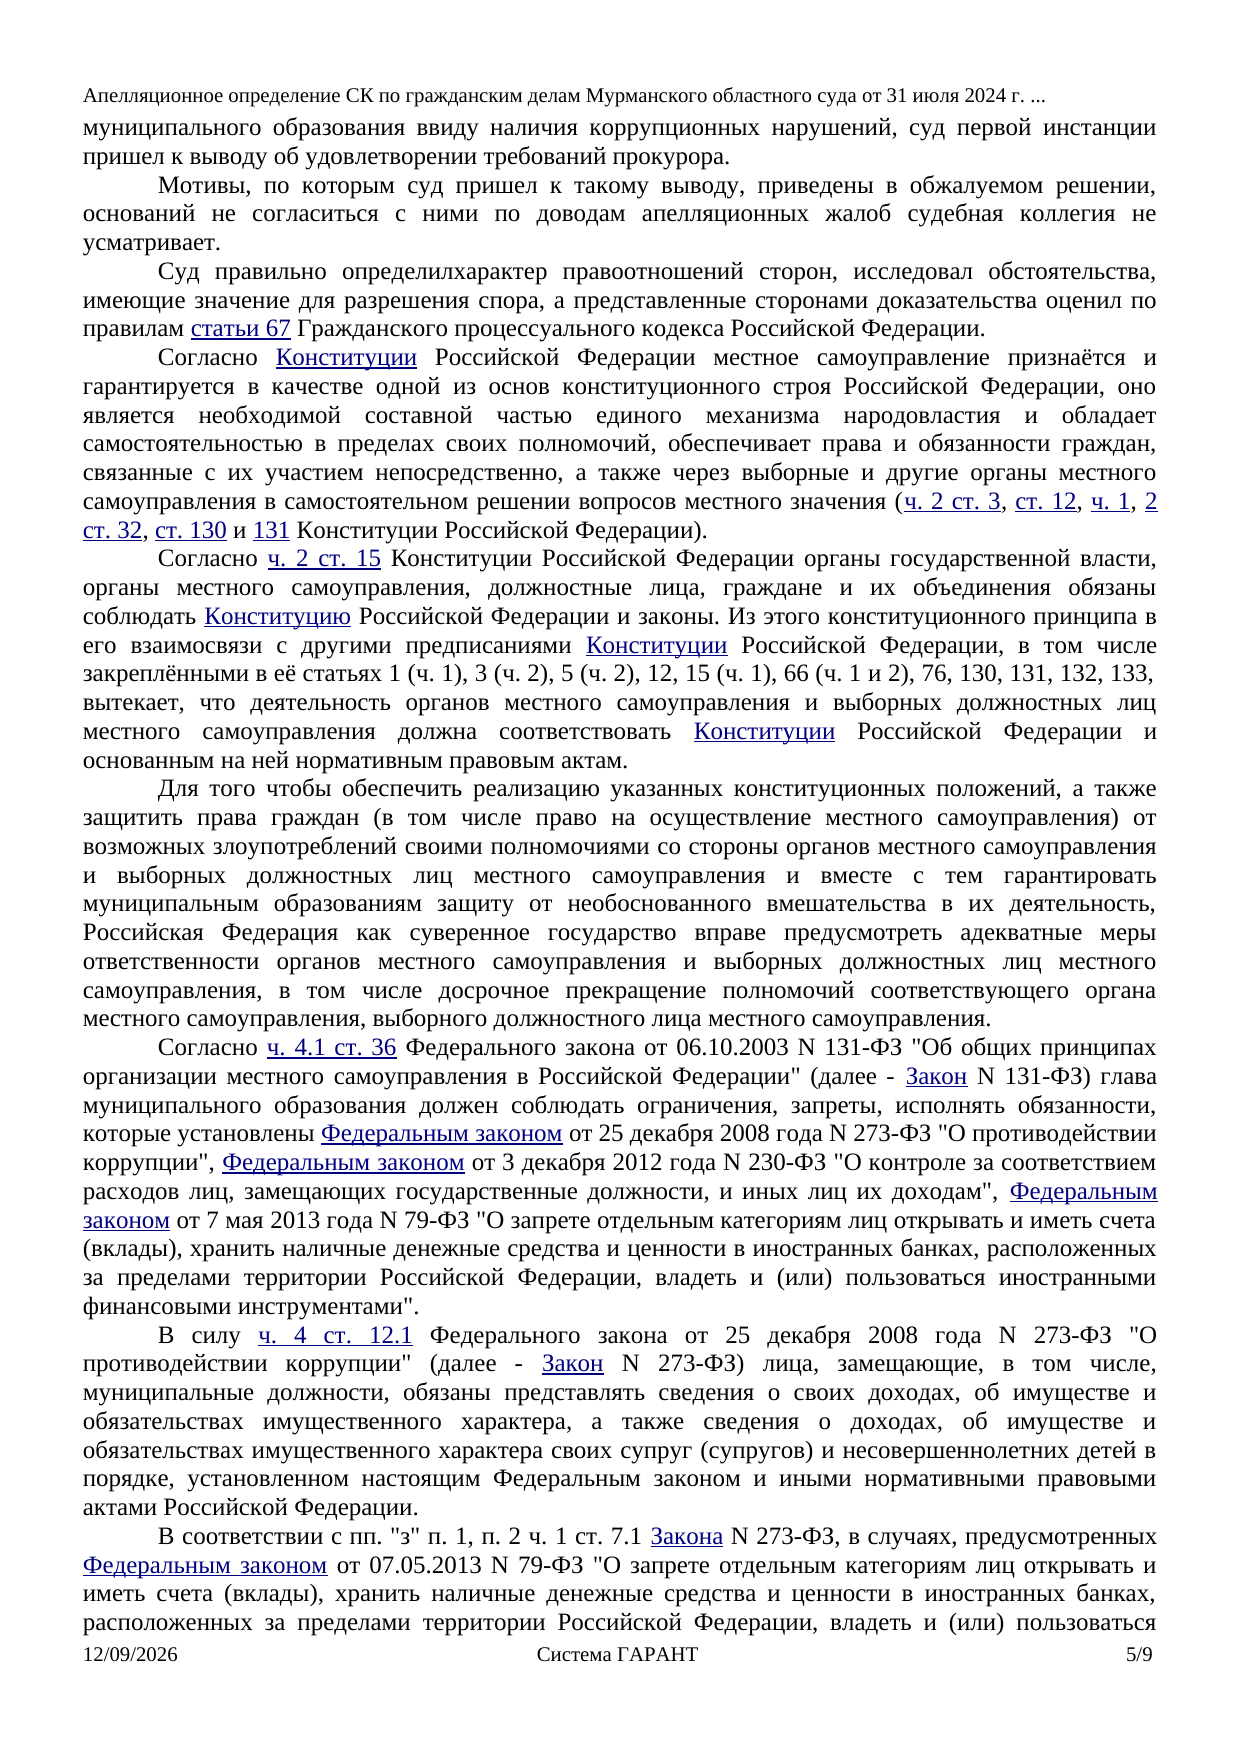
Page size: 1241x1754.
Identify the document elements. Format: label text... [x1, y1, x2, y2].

text Согласно ч. 4.1 ст. 36 Федерального закона от 06.10.2003 N 131-ФЗ "Об общих принципах организации местного самоуправления в Российской Федерации" (далее - Закон N 131-ФЗ) глава муниципального образования должен соблюдать ограничения, запреты, исполнять обязанности, которые установлены Федеральным законом от 25 декабря 2008 года N 273-ФЗ "О противодействии коррупции", Федеральным законом от 3 декабря 2012 года N 230-ФЗ "О контроле за соответствием расходов лиц, замещающих государственные должности, и иных лиц их доходам", Федеральным законом от 7 мая 2013 года N 79-ФЗ "О запрете отдельным категориям лиц открывать и иметь счета (вклады), хранить наличные денежные средства и ценности в иностранных банках, расположенных за пределами территории Российской Федерации, владеть и (или) пользоваться иностранными финансовыми инструментами". [83, 1032, 1157, 1320]
text В соответствии с пп. "з" п. 1, п. 2 ч. 1 ст. 7.1 Закона N 273-ФЗ, в случаях, предусмотренных Федеральным законом от 07.05.2013 N 79-ФЗ "О запрете отдельным категориям лиц открывать и иметь счета (вклады), хранить наличные денежные средства и ценности в иностранных банках, расположенных за пределами территории Российской Федерации, владеть и (или) пользоваться [83, 1521, 1157, 1636]
text Для того чтобы обеспечить реализацию указанных конституционных положений, а также защитить права граждан (в том числе право на осуществление местного самоуправления) от возможных злоупотреблений своими полномочиями со стороны органов местного самоуправления и выборных должностных лиц местного самоуправления и вместе с тем гарантировать муниципальным образованиям защиту от необоснованного вмешательства в их деятельность, Российская Федерация как суверенное государство вправе предусмотреть адекватные меры ответственности органов местного самоуправления и выборных должностных лиц местного самоуправления, в том числе досрочное прекращение полномочий соответствующего органа местного самоуправления, выборного должностного лица местного самоуправления. [83, 773, 1157, 1032]
text В силу ч. 4 ст. 12.1 Федерального закона от 25 декабря 2008 года N 273-ФЗ "О противодействии коррупции" (далее - Закон N 273-ФЗ) лица, замещающие, в том числе, муниципальные должности, обязаны представлять сведения о своих доходах, об имуществе и обязательствах имущественного характера, а также сведения о доходах, об имуществе и обязательствах имущественного характера своих супруг (супругов) и несовершеннолетних детей в порядке, установленном настоящим Федеральным законом и иными нормативными правовыми актами Российской Федерации. [83, 1320, 1157, 1521]
text муниципального образования ввиду наличия коррупционных нарушений, суд первой инстанции пришел к выводу об удовлетворении требований прокурора. [83, 112, 1157, 170]
text Согласно ч. 2 ст. 15 Конституции Российской Федерации органы государственной власти, органы местного самоуправления, должностные лица, граждане и их объединения обязаны соблюдать Конституцию Российской Федерации и законы. Из этого конституционного принципа в его взаимосвязи с другими предписаниями Конституции Российской Федерации, в том числе закреплёнными в её статьях 1 (ч. 1), 3 (ч. 2), 5 (ч. 2), 12, 15 (ч. 1), 66 (ч. 1 и 2), 76, 130, 131, 132, 133, вытекает, что деятельность органов местного самоуправления и выборных должностных лиц местного самоуправления должна соответствовать Конституции Российской Федерации и основанным на ней нормативным правовым актам. [83, 543, 1157, 773]
text Мотивы, по которым суд пришел к такому выводу, приведены в обжалуемом решении, оснований не согласиться с ними по доводам апелляционных жалоб судебная коллегия не усматривает. [83, 170, 1157, 256]
text Согласно Конституции Российской Федерации местное самоуправление признаётся и гарантируется в качестве одной из основ конституционного строя Российской Федерации, оно является необходимой составной частью единого механизма народовластия и обладает самостоятельностью в пределах своих полномочий, обеспечивает права и обязанности граждан, связанные с их участием непосредственно, а также через выборные и другие органы местного самоуправления в самостоятельном решении вопросов местного значения (ч. 2 ст. 3, ст. 12, ч. 1, 2 ст. 32, ст. 130 и 131 Конституции Российской Федерации). [83, 342, 1157, 543]
text Суд правильно определилхарактер правоотношений сторон, исследовал обстоятельства, имеющие значение для разрешения спора, а представленные сторонами доказательства оценил по правилам статьи 67 Гражданского процессуального кодекса Российской Федерации. [83, 256, 1157, 342]
